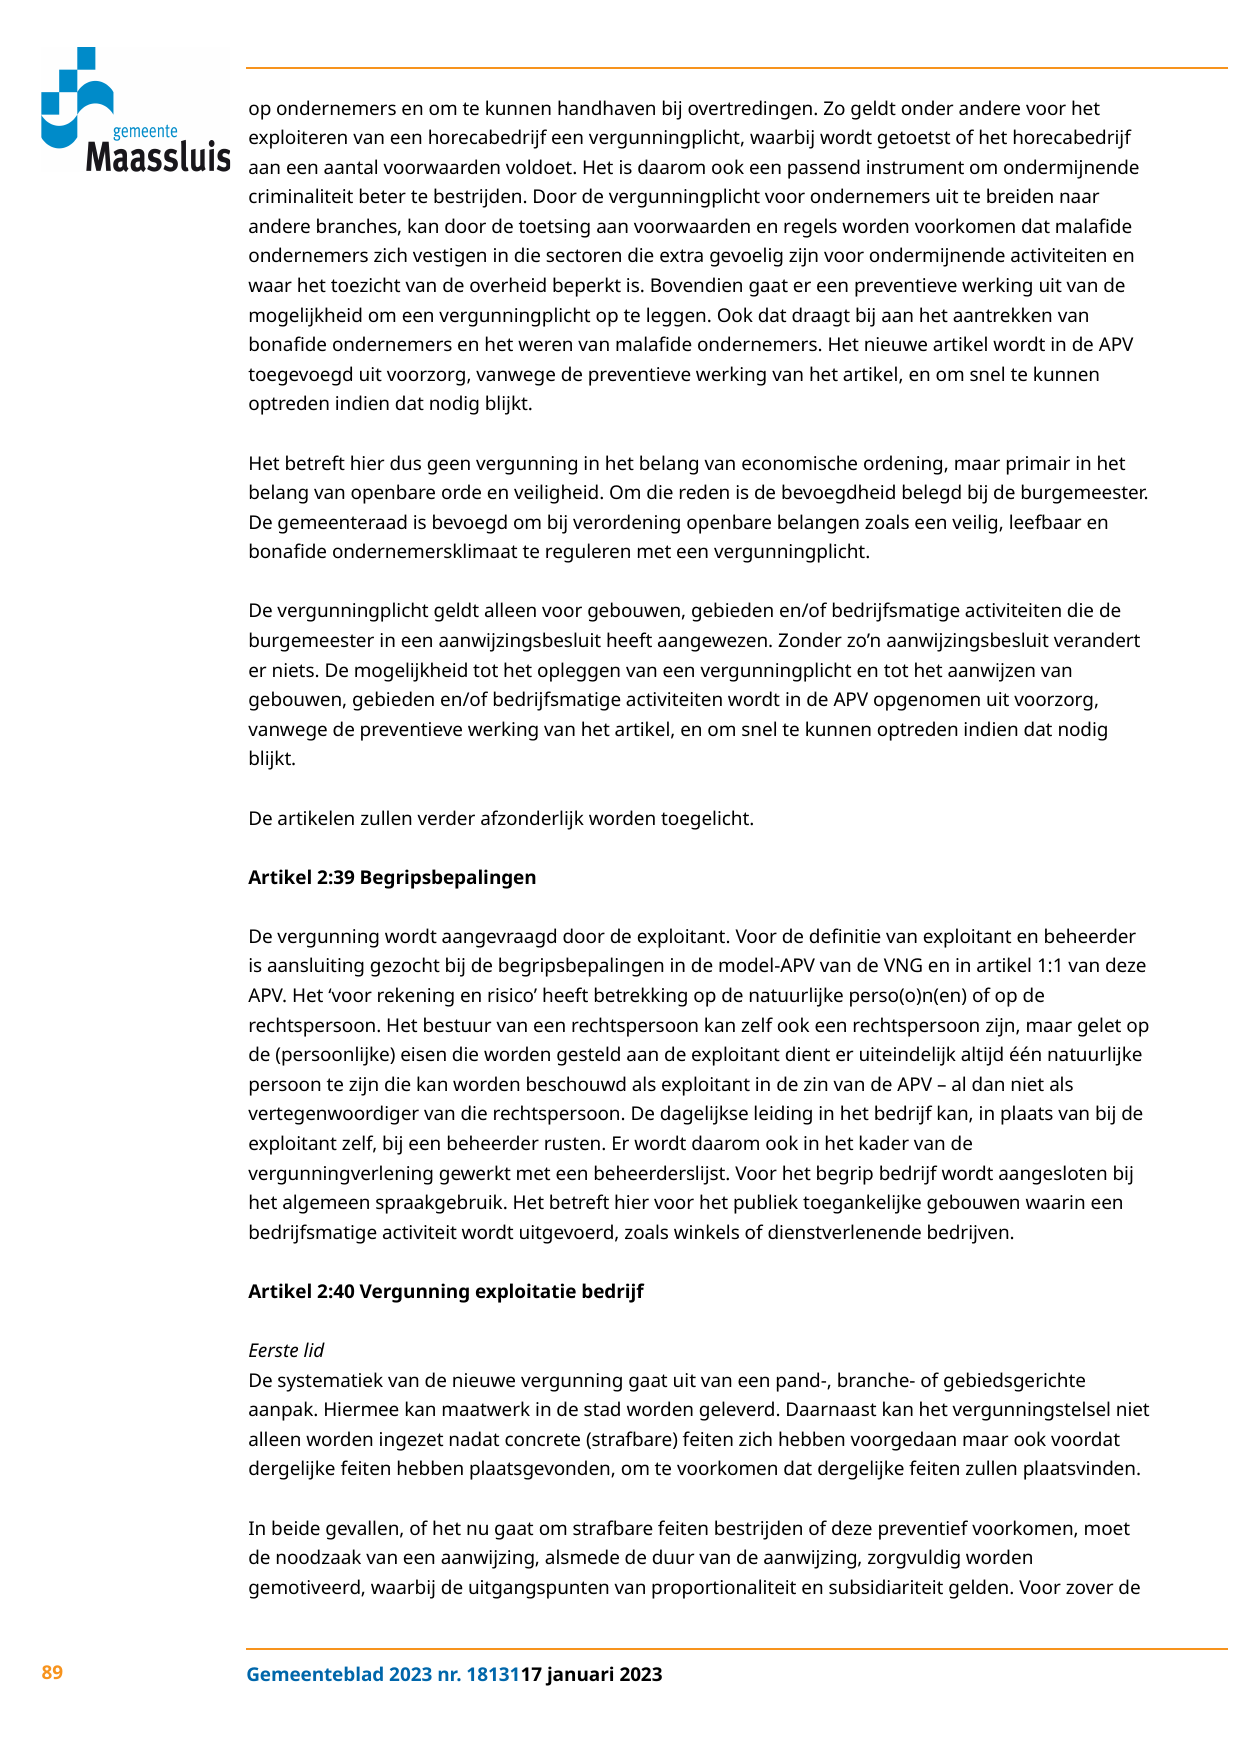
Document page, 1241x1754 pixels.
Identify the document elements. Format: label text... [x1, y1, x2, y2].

text In beide gevallen, of het nu gaat om strafbare feiten bestrijden of deze preventief voorkomen, moet de noodzaak van een aanwijzing, alsmede de duur van de aanwijzing, zorgvuldig worden gemotiveerd, waarbij de uitgangspunten van proportionaliteit en subsidiariteit gelden. Voor zover de [248, 1515, 1152, 1600]
text Artikel 2:39 Begripsbepalingen [248, 864, 1152, 890]
picture [41, 47, 77, 92]
picture [41, 47, 231, 172]
text De artikelen zullen verder afzonderlijk worden toegelicht. [248, 805, 1152, 831]
text De vergunningplicht geldt alleen voor gebouwen, gebieden en/of bedrijfsmatige activiteiten die de burgemeester in een aanwijzingsbesluit heeft aangewezen. Zonder zo’n aanwijzingsbesluit verandert er niets. De mogelijkheid tot het opleggen van een vergunningplicht en tot het aanwijzen van gebouwen, gebieden en/of bedrijfsmatige activiteiten wordt in de APV opgenomen uit voorzorg, vanwege de preventieve werking van het artikel, en om snel te kunnen optreden indien dat nodig blijkt. [248, 598, 1152, 771]
text De vergunning wordt aangevraagd door de exploitant. Voor de definitie van exploitant en beheerder is aansluiting gezocht bij de begripsbepalingen in de model-APV van de VNG en in artikel 1:1 van deze APV. Het ‘voor rekening en risico’ heeft betrekking op de natuurlijke perso(o)n(en) of op de rechtspersoon. Het bestuur van een rechtspersoon kan zelf ook een rechtspersoon zijn, maar gelet op de (persoonlijke) eisen die worden gesteld aan de exploitant dient er uiteindelijk altijd één natuurlijke persoon te zijn die kan worden beschouwd als exploitant in de zin van de APV – al dan niet als vertegenwoordiger van die rechtspersoon. De dagelijkse leiding in het bedrijf kan, in plaats van bij de exploitant zelf, bij een beheerder rusten. Er wordt daarom ook in het kader van de vergunningverlening gewerkt met een beheerderslijst. Voor het begrip bedrijf wordt aangesloten bij het algemeen spraakgebruik. Het betreft hier voor het publiek toegankelijke gebouwen waarin een bedrijfsmatige activiteit wordt uitgevoerd, zoals winkels of dienstverlenende bedrijven. [248, 923, 1152, 1245]
text Eerste lid [248, 1337, 1152, 1363]
text op ondernemers en om te kunnen handhaven bij overtredingen. Zo geldt onder andere voor het exploiteren van een horecabedrijf een vergunningplicht, waarbij wordt getoetst of het horecabedrijf aan een aantal voorwaarden voldoet. Het is daarom ook een passend instrument om ondermijnende criminaliteit beter te bestrijden. Door de vergunningplicht voor ondernemers uit te breiden naar andere branches, kan door de toetsing aan voorwaarden en regels worden voorkomen dat malafide ondernemers zich vestigen in die sectoren die extra gevoelig zijn voor ondermijnende activiteiten en waar het toezicht van de overheid beperkt is. Bovendien gaat er een preventieve werking uit van de mogelijkheid om een vergunningplicht op te leggen. Ook dat draagt bij aan het aantrekken van bonafide ondernemers en het weren van malafide ondernemers. Het nieuwe artikel wordt in de APV toegevoegd uit voorzorg, vanwege de preventieve werking van het artikel, en om snel te kunnen optreden indien dat nodig blijkt. [248, 95, 1152, 416]
text Artikel 2:40 Vergunning exploitatie bedrijf [248, 1278, 1152, 1304]
text Het betreft hier dus geen vergunning in het belang van economische ordening, maar primair in het belang van openbare orde en veiligheid. Om die reden is de bevoegdheid belegd bij de burgemeester. De gemeenteraad is bevoegd om bij verordening openbare belangen zoals een veilig, leefbaar en bonafide ondernemersklimaat te reguleren met een vergunningplicht. [248, 450, 1152, 564]
text De systematiek van de nieuwe vergunning gaat uit van een pand-, branche- of gebiedsgerichte aanpak. Hiermee kan maatwerk in de stad worden geleverd. Daarnaast kan het vergunningstelsel niet alleen worden ingezet nadat concrete (strafbare) feiten zich hebben voorgedaan maar ook voordat dergelijke feiten hebben plaatsgevonden, om te voorkomen dat dergelijke feiten zullen plaatsvinden. [248, 1367, 1152, 1481]
